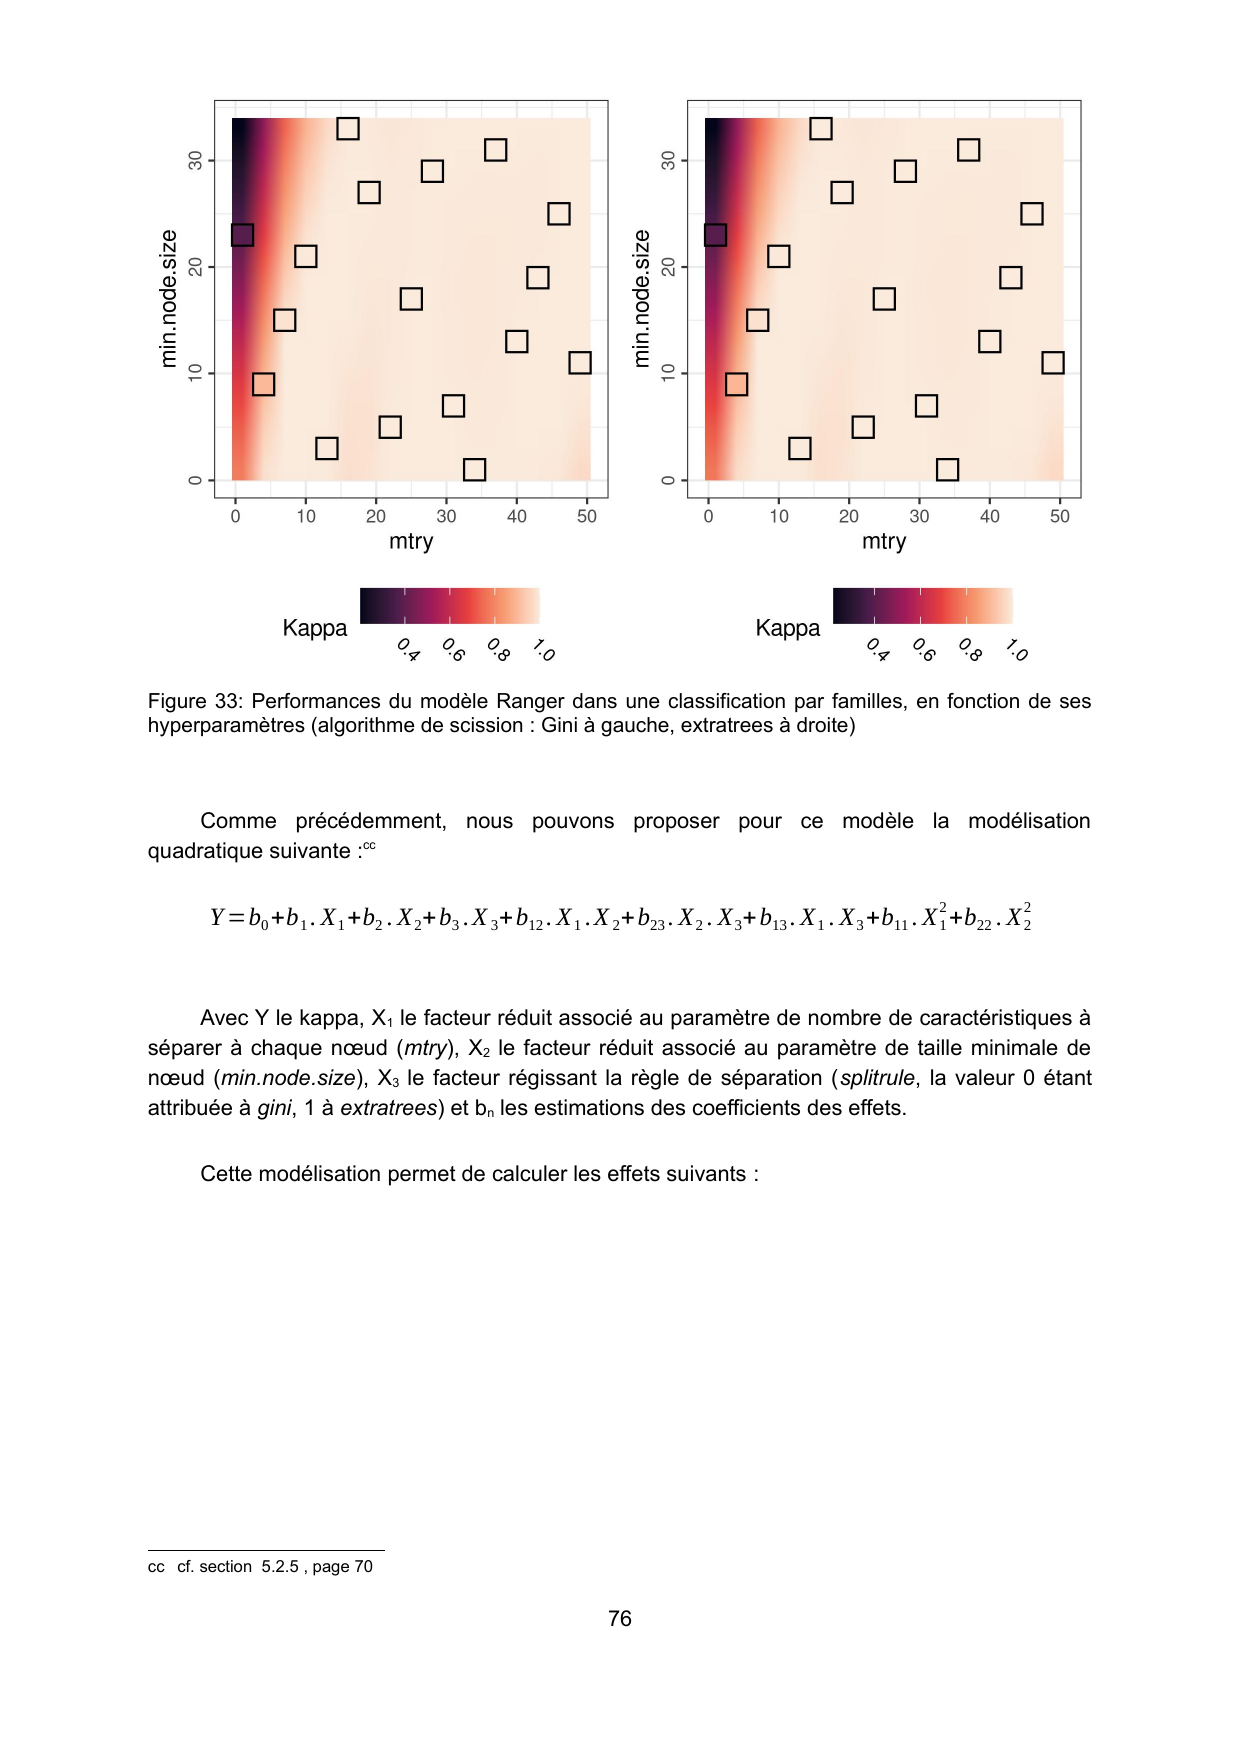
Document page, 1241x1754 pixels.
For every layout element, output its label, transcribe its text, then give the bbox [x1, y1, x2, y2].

text Avec Y le kappa, X1 le facteur réduit associé au paramètre de nombre de caractéristiques à séparer à chaque nœud (mtry), X2 le facteur réduit associé au paramètre de taille minimale de nœud (min.node.size), X3 le facteur régissant la règle de séparation (splitrule, la valeur 0 étant attribuée à gini, 1 à extratrees) et bn les estimations des coefficients des effets. [148, 1005, 1093, 1121]
text Comme précédemment, nous pouvons proposer pour ce modèle la modélisation quadratique suivante : [148, 808, 1093, 863]
text Figure 33: Performances du modèle Ranger dans une classification par familles, en fonction de ses hyperparamètres (algorithme de scission : Gini à gauche, extratrees à droite) [148, 689, 1093, 736]
text cf. section 5.2.5 , page 69 [148, 1556, 1093, 1576]
text Cette modélisation permet de calculer les effets suivants : [148, 1161, 1093, 1186]
picture [147, 88, 1093, 689]
